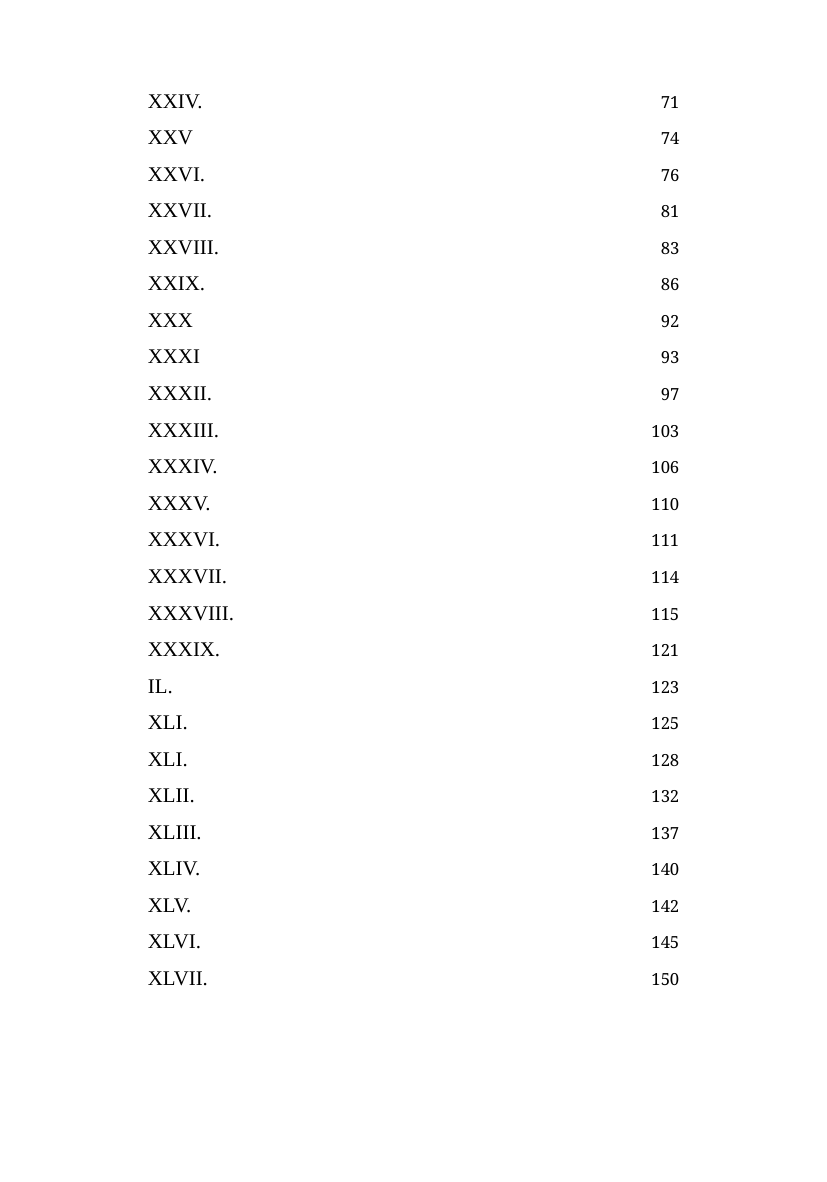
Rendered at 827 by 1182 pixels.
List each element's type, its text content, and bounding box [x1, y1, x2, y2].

text XLVI. 145 [148, 929, 679, 954]
text XLVII. 150 [148, 966, 679, 990]
text XLV. 142 [148, 893, 679, 917]
text XXIV. 71 [148, 88, 679, 113]
text IL. 123 [148, 673, 679, 698]
text XXVIII. 83 [148, 235, 679, 259]
text XXXVII. 114 [148, 564, 679, 588]
text XLIII. 137 [148, 820, 679, 844]
text XXXV. 110 [148, 491, 679, 515]
text XLI. 125 [148, 710, 679, 734]
text XLII. 132 [148, 783, 679, 808]
text XXXIX. 121 [148, 637, 679, 661]
text XXXIII. 103 [148, 418, 679, 442]
text XXXII. 97 [148, 381, 679, 405]
text XLI. 128 [148, 747, 679, 771]
text XXXIV. 106 [148, 454, 679, 478]
text XLIV. 140 [148, 856, 679, 881]
text XXIX. 86 [148, 271, 679, 296]
text XXXI 93 [148, 344, 679, 369]
text XXVI. 76 [148, 162, 679, 186]
text XXVII. 81 [148, 198, 679, 223]
text XXV 74 [148, 125, 679, 149]
text XXXVI. 111 [148, 527, 679, 552]
text XXX 92 [148, 308, 679, 332]
text XXXVIII. 115 [148, 600, 679, 625]
